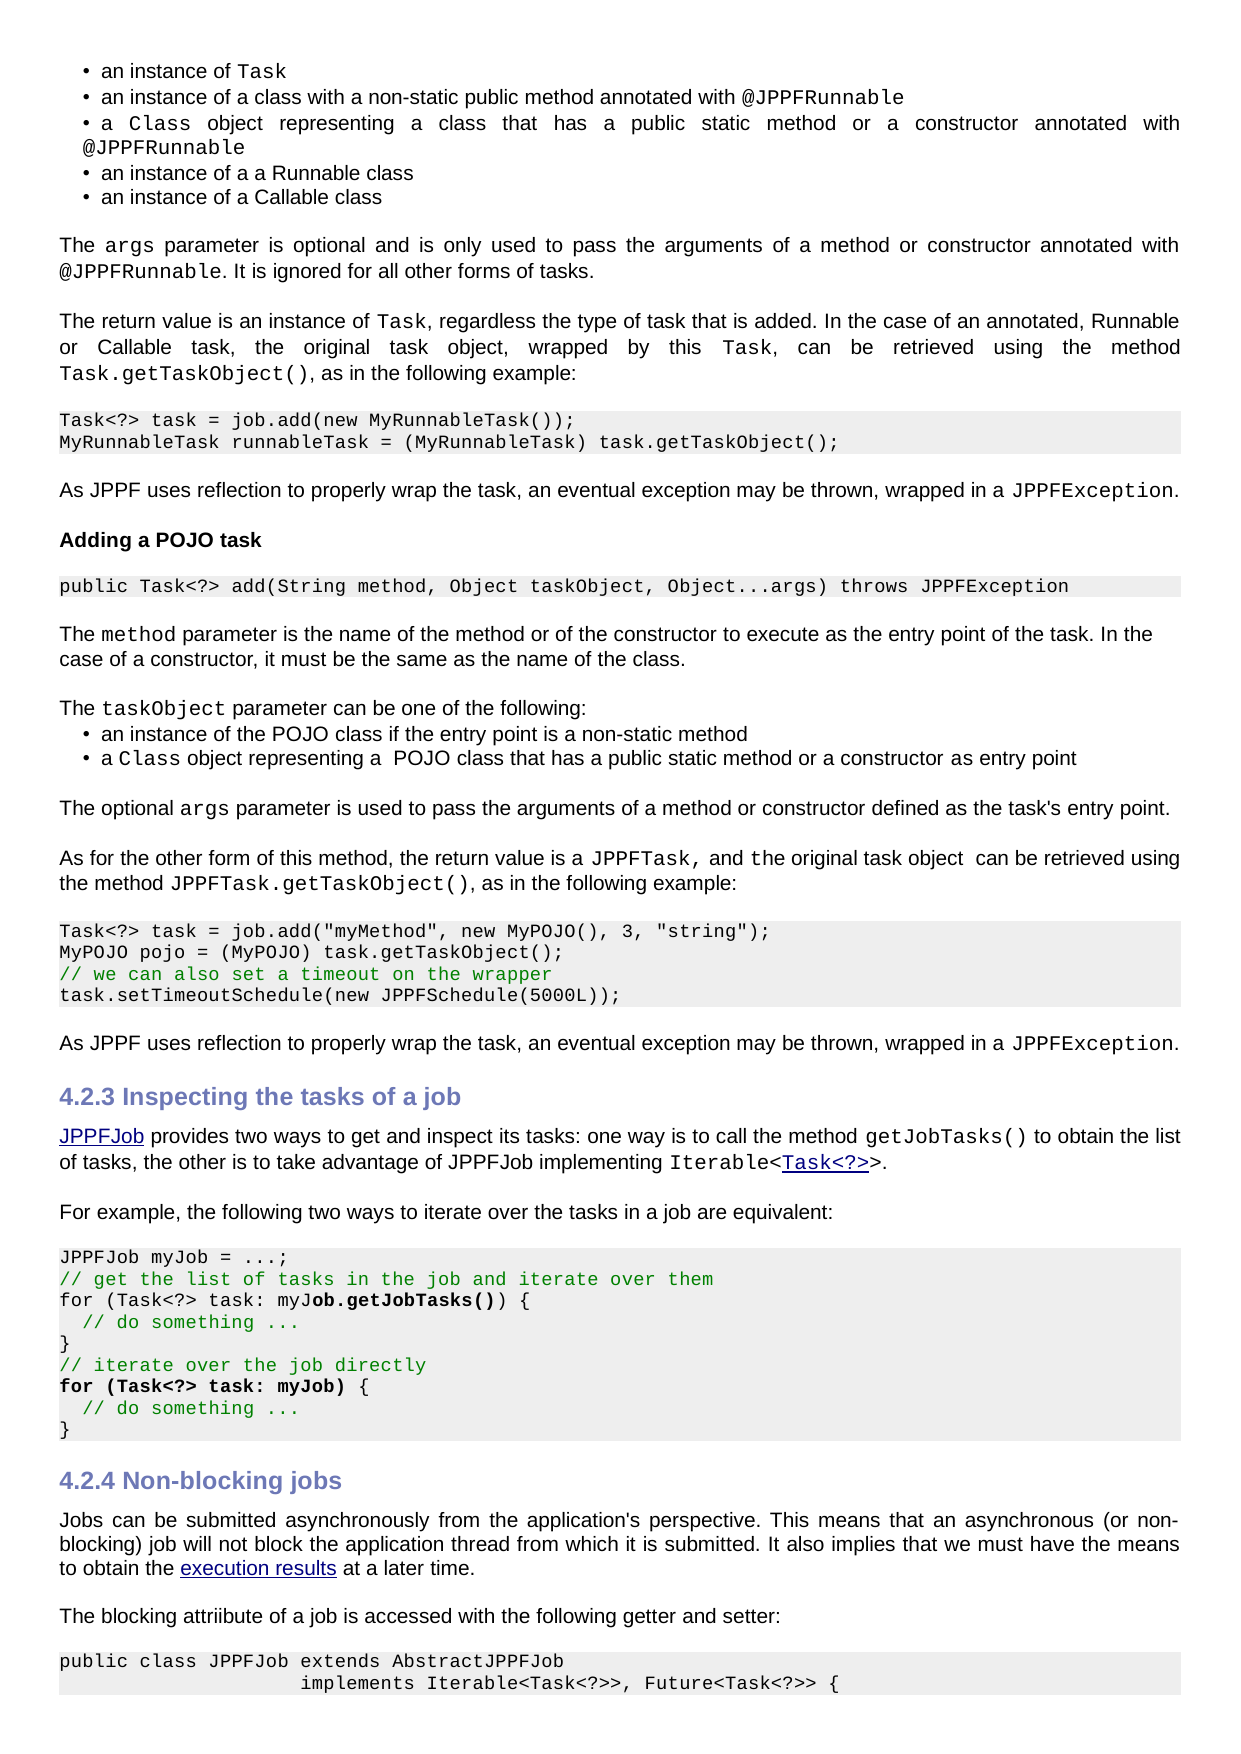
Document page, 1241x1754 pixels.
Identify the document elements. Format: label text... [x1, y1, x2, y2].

list a Class object representing a POJO class that has a public static method or a constructor as entry point [83, 746, 1181, 771]
list a Class object representing a class that has a public static method or a constructor annotated with @JPPFRunnable [83, 111, 1181, 161]
text // we can also set a timeout on the wrapper [59, 964, 1181, 986]
subtitle Non-blocking jobs [59, 1466, 1181, 1495]
text for (Task<?> task: myJob) { [59, 1377, 1181, 1398]
text // do something ... [59, 1312, 1181, 1334]
text task.setTimeoutSchedule(new JPPFSchedule(5000L)); [59, 986, 1181, 1007]
text As JPPF uses reflection to properly wrap the task, an eventual exception may be thrown, wrapped in a JPPFException. [59, 1031, 1181, 1057]
subtitle Inspecting the tasks of a job [59, 1082, 1181, 1111]
text // do something ... [59, 1398, 1181, 1419]
text The return value is an instance of Task, regardless the type of task that is added. In the case of an annotated, Runnable or Callable task, the original task object, wrapped by this Task, can be retrieved using the method Task.getTaskObject(), as in the following example: [59, 309, 1181, 387]
text Jobs can be submitted asynchronously from the application's perspective. This means that an asynchronous (or non-blocking) job will not block the application thread from which it is submitted. It also implies that we must have the means to obtain the execution results at a later time. [59, 1507, 1181, 1580]
text public Task<?> add(String method, Object taskObject, Object...args) throws JPPFException [59, 576, 1181, 597]
text JPPFJob myJob = ...; [59, 1248, 1181, 1269]
text Task<?> task = job.add("myMethod", new MyPOJO(), 3, "string"); [59, 921, 1181, 943]
text The args parameter is optional and is only used to pass the arguments of a method or constructor annotated with @JPPFRunnable. It is ignored for all other forms of tasks. [59, 233, 1181, 285]
text } [59, 1334, 1181, 1355]
text For example, the following two ways to iterate over the tasks in a job are equivalent: [59, 1200, 1181, 1224]
text Task<?> task = job.add(new MyRunnableTask()); [59, 411, 1181, 432]
text The taskObject parameter can be one of the following: [59, 696, 1181, 721]
list an instance of a class with a non-static public method annotated with @JPPFRunnable [83, 85, 1181, 111]
text The optional args parameter is used to pass the arguments of a method or constructor defined as the task's entry point. [59, 795, 1181, 821]
text public class JPPFJob extends AbstractJPPFJob [59, 1652, 1181, 1673]
text } [59, 1419, 1181, 1441]
list an instance of a a Runnable class [83, 161, 1181, 185]
text // get the list of tasks in the job and iterate over them [59, 1269, 1181, 1291]
text MyPOJO pojo = (MyPOJO) task.getTaskObject(); [59, 943, 1181, 964]
text // iterate over the job directly [59, 1355, 1181, 1377]
text The blocking attriibute of a job is accessed with the following getter and setter: [59, 1604, 1181, 1628]
list an instance of Task [83, 59, 1181, 85]
text Adding a POJO task [59, 528, 1181, 552]
text As JPPF uses reflection to properly wrap the task, an eventual exception may be thrown, wrapped in a JPPFException. [59, 478, 1181, 504]
text As for the other form of this method, the return value is a JPPFTask, and the original task object can be retrieved using the method JPPFTask.getTaskObject(), as in the following example: [59, 845, 1181, 897]
text MyRunnableTask runnableTask = (MyRunnableTask) task.getTaskObject(); [59, 432, 1181, 454]
list an instance of the POJO class if the entry point is a non-static method [83, 721, 1181, 746]
list an instance of a Callable class [83, 185, 1181, 209]
text JPPFJob provides two ways to get and inspect its tasks: one way is to call the method getJobTasks() to obtain the list of tasks, the other is to take advantage of JPPFJob implementing Iterable<Task<?>>. [59, 1124, 1181, 1176]
text implements Iterable<Task<?>>, Future<Task<?>> { [59, 1673, 1181, 1695]
text for (Task<?> task: myJob.getJobTasks()) { [59, 1291, 1181, 1312]
text The method parameter is the name of the method or of the constructor to execute as the entry point of the task. In the case of a constructor, it must be the same as the name of the class. [59, 621, 1181, 671]
